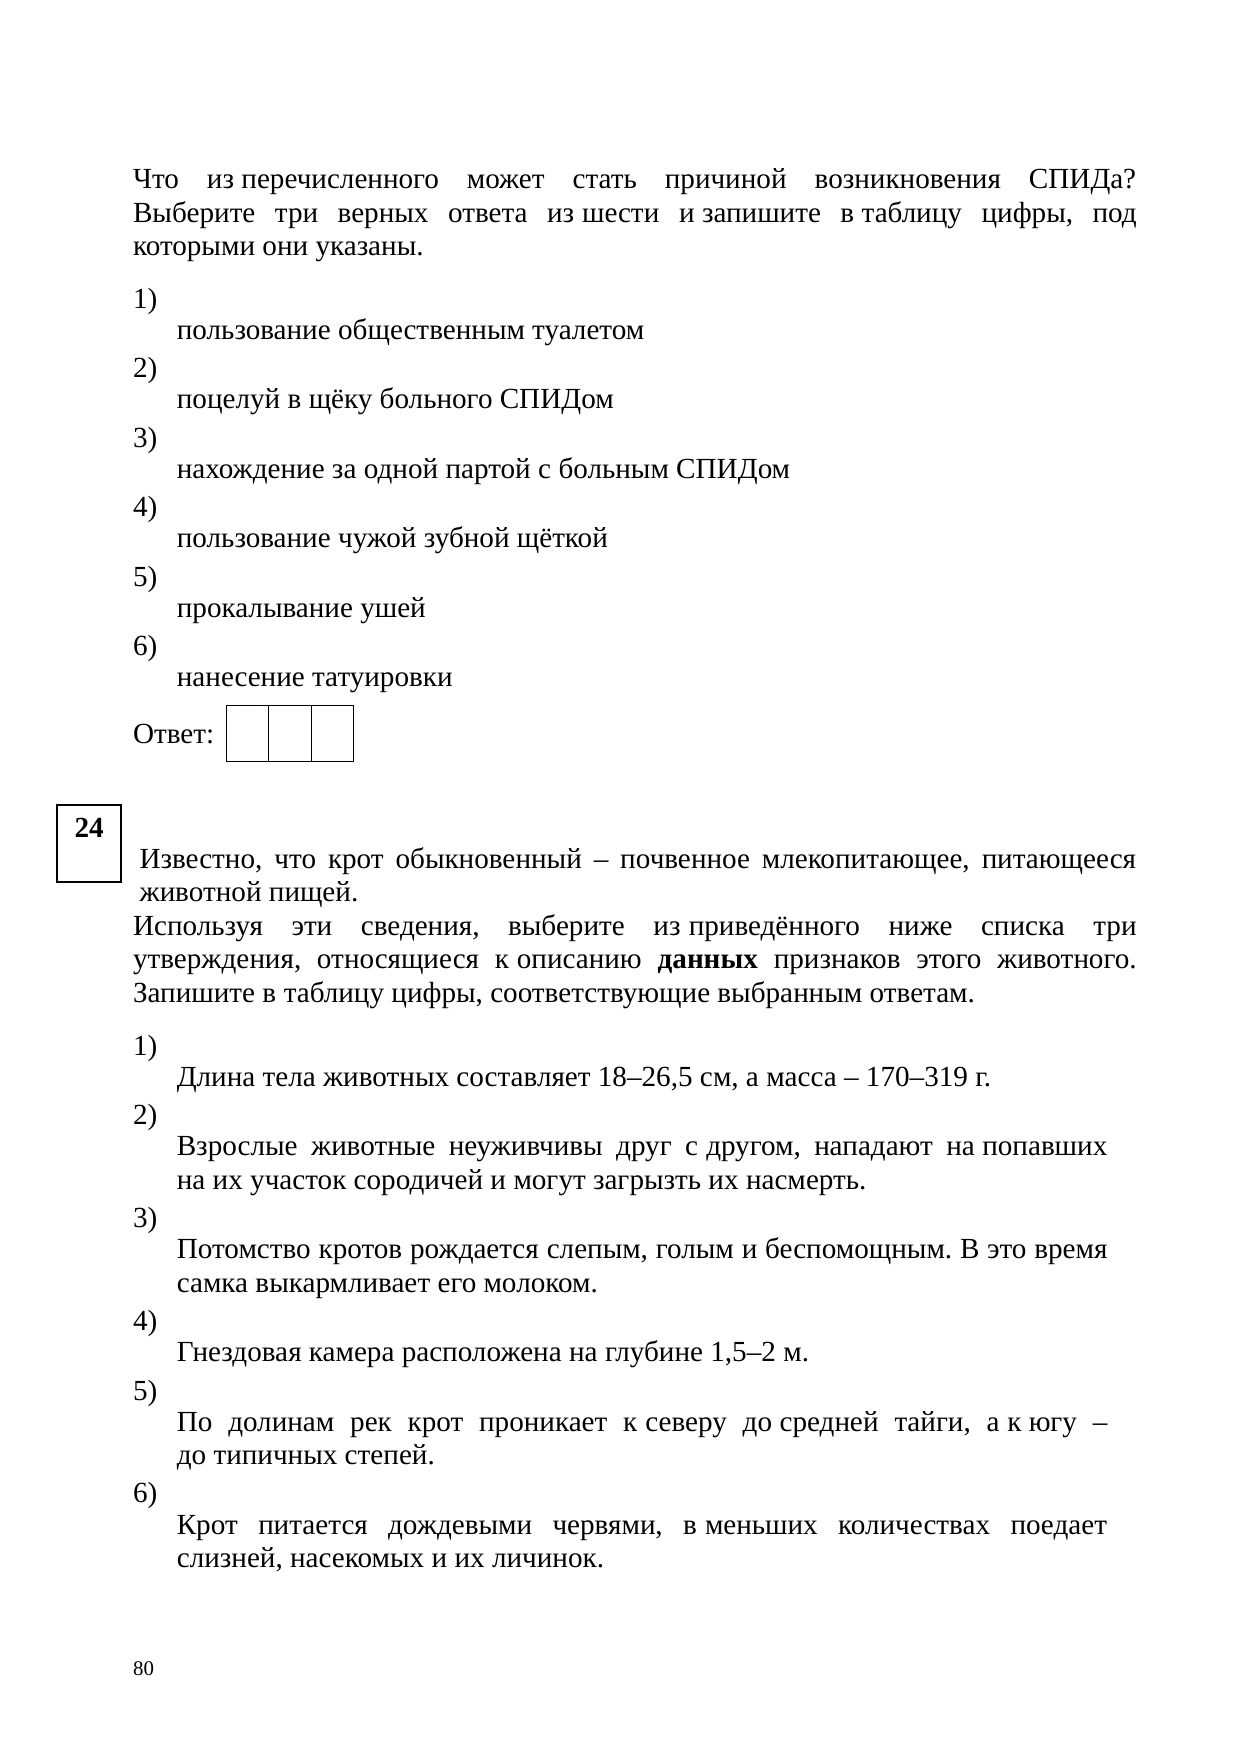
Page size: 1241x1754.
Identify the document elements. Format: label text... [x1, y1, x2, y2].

table_cell 6) [133, 1473, 177, 1576]
table_cell нанесение татуировки [177, 626, 1107, 696]
table_cell 2) [133, 1095, 177, 1198]
table_cell 5) [133, 557, 177, 626]
table_header [312, 706, 353, 761]
table_cell 4) [133, 1301, 177, 1370]
table_cell нахождение за одной партой с больным СПИДом [177, 418, 1107, 487]
table_header Ответ: [133, 705, 226, 761]
table_header [227, 706, 268, 761]
table_cell 6) [133, 626, 177, 696]
table_cell прокалывание ушей [177, 557, 1107, 626]
table_cell Потомство кротов рождается слепым, голым и беспомощным. В это время самка выкармливает его молоком. [177, 1198, 1107, 1301]
table_header Длина тела животных составляет 18–26,5 см, а масса – 170–319 г. [177, 1025, 1107, 1095]
table_cell 4) [133, 487, 177, 557]
table_cell По долинам рек крот проникает к северу до средней тайги, а к югу – до типичных степей. [177, 1370, 1107, 1473]
text Что из перечисленного может стать причиной возникновения СПИДа? Выберите три верных ответа из шести и запишите в таблицу цифры, под которыми они указаны. [133, 161, 1137, 262]
table_header 1) [133, 1025, 177, 1095]
table_cell пользование чужой зубной щёткой [177, 487, 1107, 557]
table_cell Крот питается дождевыми червями, в меньших количествах поедает слизней, насекомых и их личинок. [177, 1473, 1107, 1576]
table_header 1) [133, 279, 177, 348]
table_header пользование общественным туалетом [177, 279, 1107, 348]
text Известно, что крот обыкновенный – почвенное млекопитающее, питающееся животной пищей. [133, 841, 1137, 908]
table_cell 2) [133, 348, 177, 418]
table_header [269, 706, 311, 761]
table_cell 3) [133, 1198, 177, 1301]
table_cell 5) [133, 1370, 177, 1473]
table_cell поцелуй в щёку больного СПИДом [177, 348, 1107, 418]
text Используя эти сведения, выберите из приведённого ниже списка три утверждения, относящиеся к описанию данных признаков этого животного. Запишите в таблицу цифры, соответствующие выбранным ответам. [133, 908, 1137, 1008]
table_cell Взрослые животные неуживчивы друг с другом, нападают на попавших на их участок сородичей и могут загрызть их насмерть. [177, 1095, 1107, 1198]
text 24 [60, 808, 118, 879]
table_cell Гнездовая камера расположена на глубине 1,5–2 м. [177, 1301, 1107, 1370]
table_cell 3) [133, 418, 177, 487]
